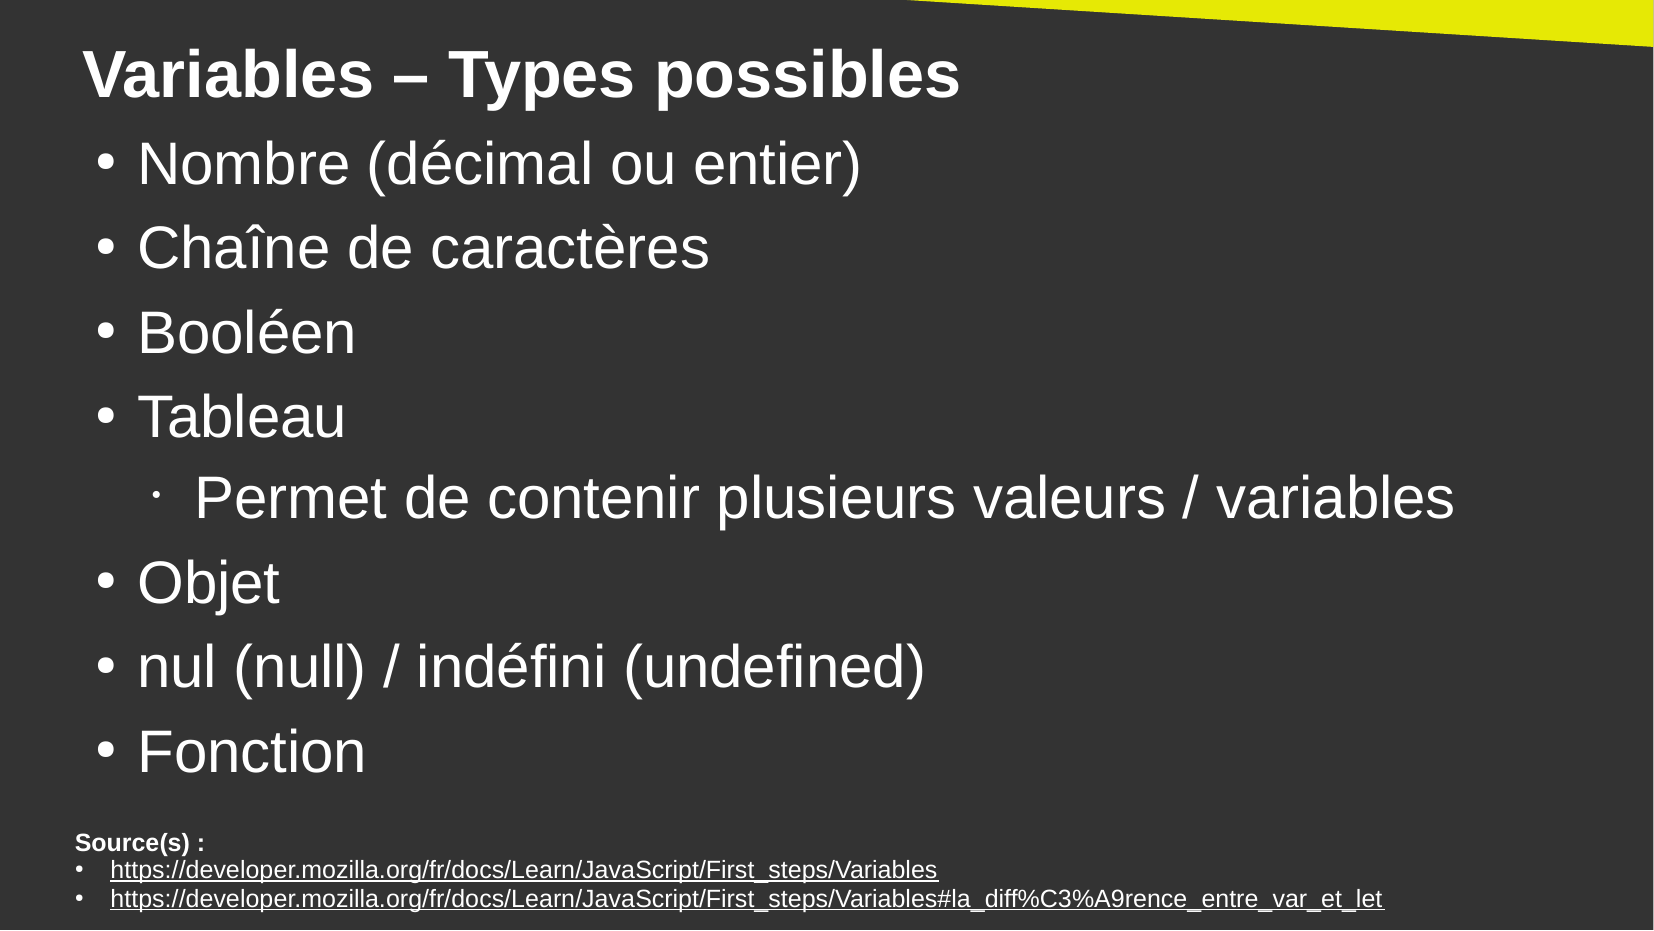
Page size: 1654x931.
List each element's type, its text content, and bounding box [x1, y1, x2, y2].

title Variables – Types possibles [82, 37, 1571, 114]
text_box Source(s) : https://developer.mozilla.org/fr/docs/Learn/JavaScript/First_steps/Variables https://developer.mozilla.org/fr/docs/Learn/JavaScript/First_steps/Variables#la_diff%C3%A9rence_entre_var_et_let [60, 820, 1583, 920]
list Nombre (décimal ou entier) Chaîne de caractères Booléen Tableau Permet de contenir plusieurs valeurs / variables Objet nul (null) / indéfini (undefined) Fonction [80, 129, 1620, 792]
text_box [906, 0, 1654, 47]
